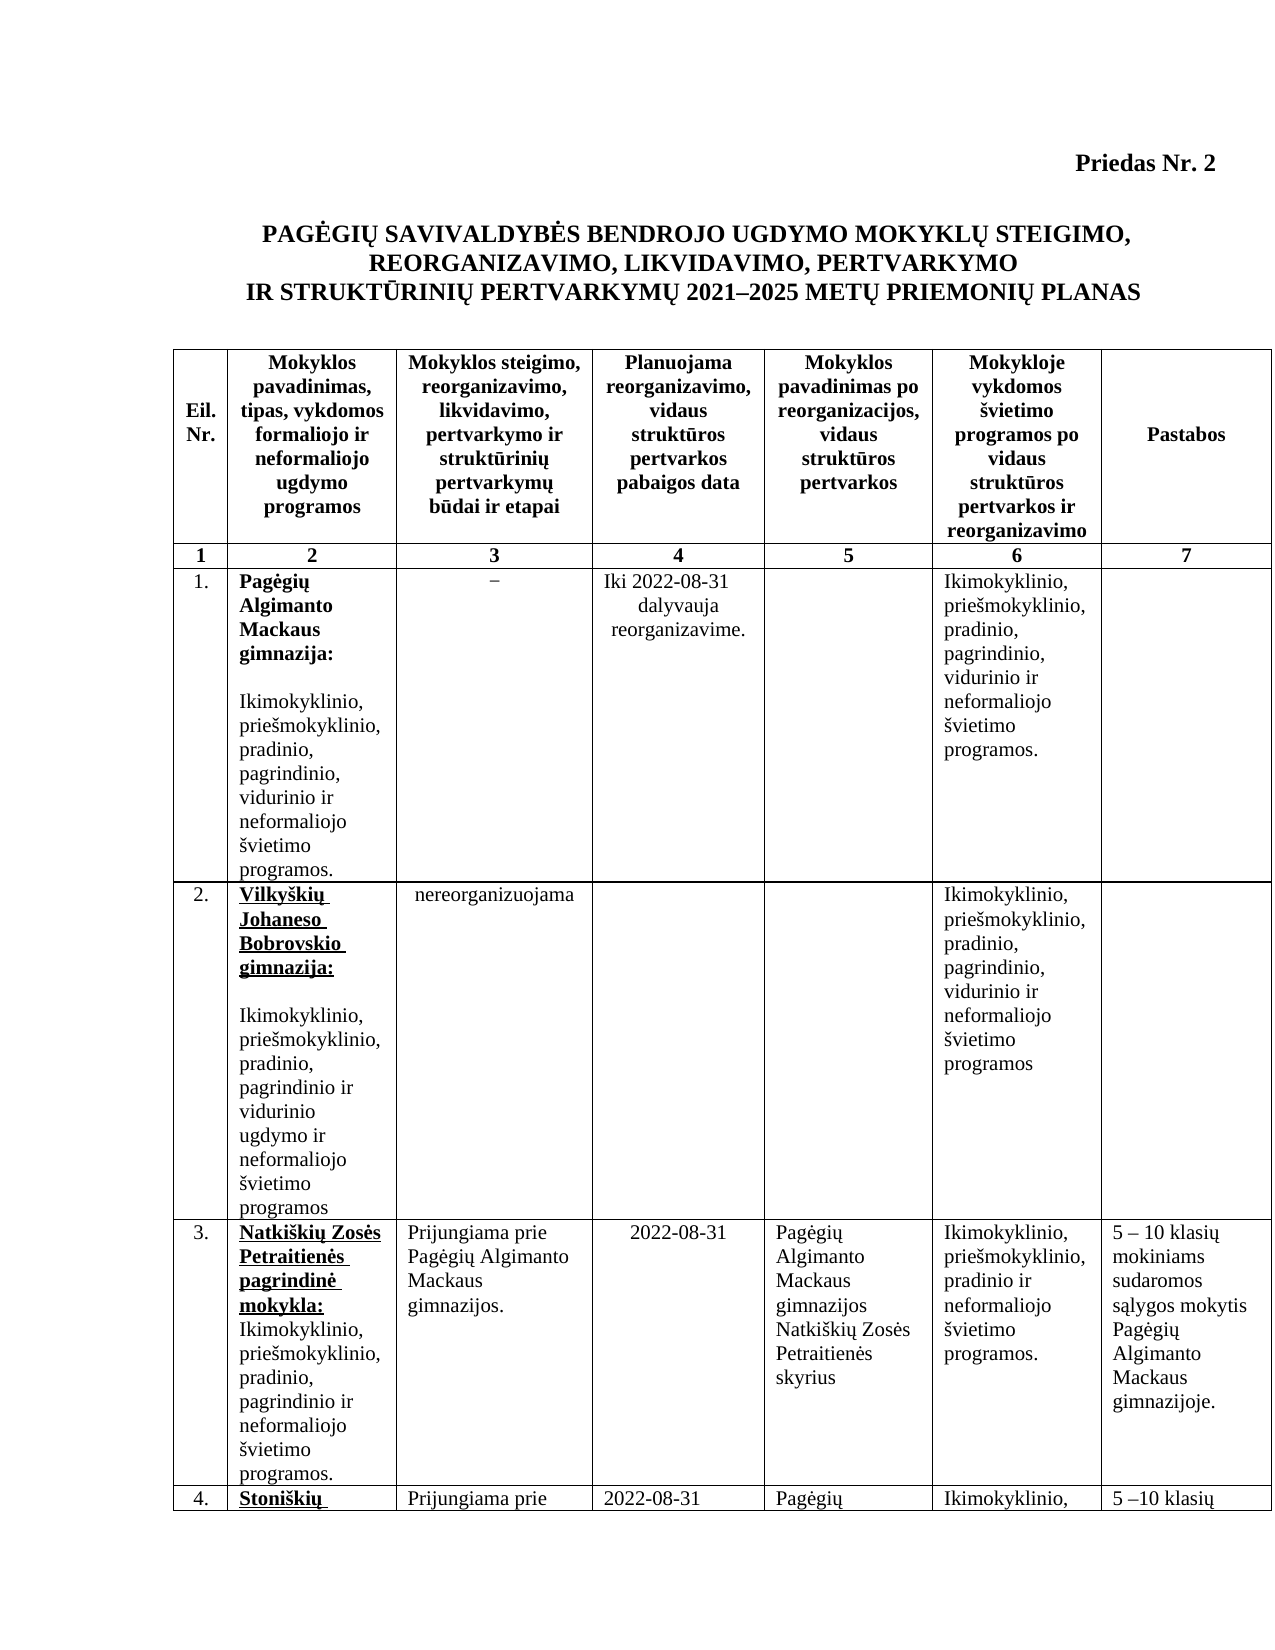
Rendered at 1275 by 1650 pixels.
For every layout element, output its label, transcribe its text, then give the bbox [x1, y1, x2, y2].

table_cell − [397, 569, 592, 881]
table_cell 7 [1102, 544, 1271, 567]
table_cell Pagėgių Algimanto Mackaus gimnazijos Natkiškių Zosės Petraitienės skyrius [765, 1220, 932, 1485]
table_cell [593, 883, 764, 1219]
table_cell Pagėgių Algimanto Mackaus gimnazija: Ikimokyklinio, priešmokyklinio, pradinio, pagrindinio, vidurinio ir neformaliojo švietimo programos. [228, 569, 396, 881]
table_cell 2. [174, 883, 227, 1219]
table_cell 3. [174, 1220, 227, 1485]
table_cell 2 [228, 544, 396, 567]
table_cell nereorganizuojama [397, 883, 592, 1219]
table_cell Ikimokyklinio, priešmokyklinio, pradinio ir neformaliojo švietimo programos. [933, 1220, 1101, 1485]
table_header Mokyklos pavadinimas, tipas, vykdomos formaliojo ir neformaliojo ugdymo programos [228, 350, 396, 542]
table_cell Vilkyškių Johaneso Bobrovskio gimnazija: Ikimokyklinio, priešmokyklinio, pradinio, pagrindinio ir vidurinio ugdymo ir neformaliojo švietimo programos [228, 883, 396, 1219]
table_cell [1102, 569, 1271, 881]
table_cell Prijungiama prie Pagėgių Algimanto Mackaus gimnazijos. [397, 1220, 592, 1485]
table_cell Iki 2022-08-31 dalyvauja reorganizavime. [593, 569, 764, 881]
table_cell 2022-08-31 [593, 1486, 764, 1510]
table_cell [765, 883, 932, 1219]
table_cell 1 [174, 544, 227, 567]
table_cell Ikimokyklinio, [933, 1486, 1101, 1510]
table_cell [1102, 883, 1271, 1219]
table_cell 6 [933, 544, 1101, 567]
table_cell 4 [593, 544, 764, 567]
table_header Planuojama reorganizavimo, vidaus struktūros pertvarkos pabaigos data [593, 350, 764, 542]
table_cell 5 –10 klasių [1102, 1486, 1271, 1510]
table_header Mokyklos steigimo, reorganizavimo, likvidavimo, pertvarkymo ir struktūrinių pertvarkymų būdai ir etapai [397, 350, 592, 542]
table_cell Ikimokyklinio, priešmokyklinio, pradinio, pagrindinio, vidurinio ir neformaliojo švietimo programos. [933, 569, 1101, 881]
table_cell Stoniškių [228, 1486, 396, 1510]
table_cell 5 – 10 klasių mokiniams sudaromos sąlygos mokytis Pagėgių Algimanto Mackaus gimnazijoje. [1102, 1220, 1271, 1485]
table_cell 3 [397, 544, 592, 567]
table_cell Ikimokyklinio, priešmokyklinio, pradinio, pagrindinio, vidurinio ir neformaliojo švietimo programos [933, 883, 1101, 1219]
text IR STRUKTŪRINIŲ PERTVARKYMŲ 2021–2025 METŲ PRIEMONIŲ planas [177, 277, 1216, 306]
table_header Eil. Nr. [174, 350, 227, 542]
table_cell 2022-08-31 [593, 1220, 764, 1485]
table_cell Pagėgių [765, 1486, 932, 1510]
text Priedas Nr. 2 [177, 148, 1216, 176]
table_cell 1. [174, 569, 227, 881]
table_cell Prijungiama prie [397, 1486, 592, 1510]
table_header Mokyklos pavadinimas po reorganizacijos, vidaus struktūros pertvarkos [765, 350, 932, 542]
table_header Pastabos [1102, 350, 1271, 542]
text PAGĖGIŲ SAVIVALDYBĖS BENDROJO UGDYMO Mokyklų steigimo, reorganizavimo, LIKVIDAVIMO, PERTVARKYMO [177, 219, 1216, 277]
table_cell [765, 569, 932, 881]
table_cell Natkiškių Zosės Petraitienės pagrindinė mokykla: Ikimokyklinio, priešmokyklinio, pradinio, pagrindinio ir neformaliojo švietimo programos. [228, 1220, 396, 1485]
table_cell 4. [174, 1486, 227, 1510]
table_cell 5 [765, 544, 932, 567]
table_header Mokykloje vykdomos švietimo programos po vidaus struktūros pertvarkos ir reorganizavimo [933, 350, 1101, 542]
